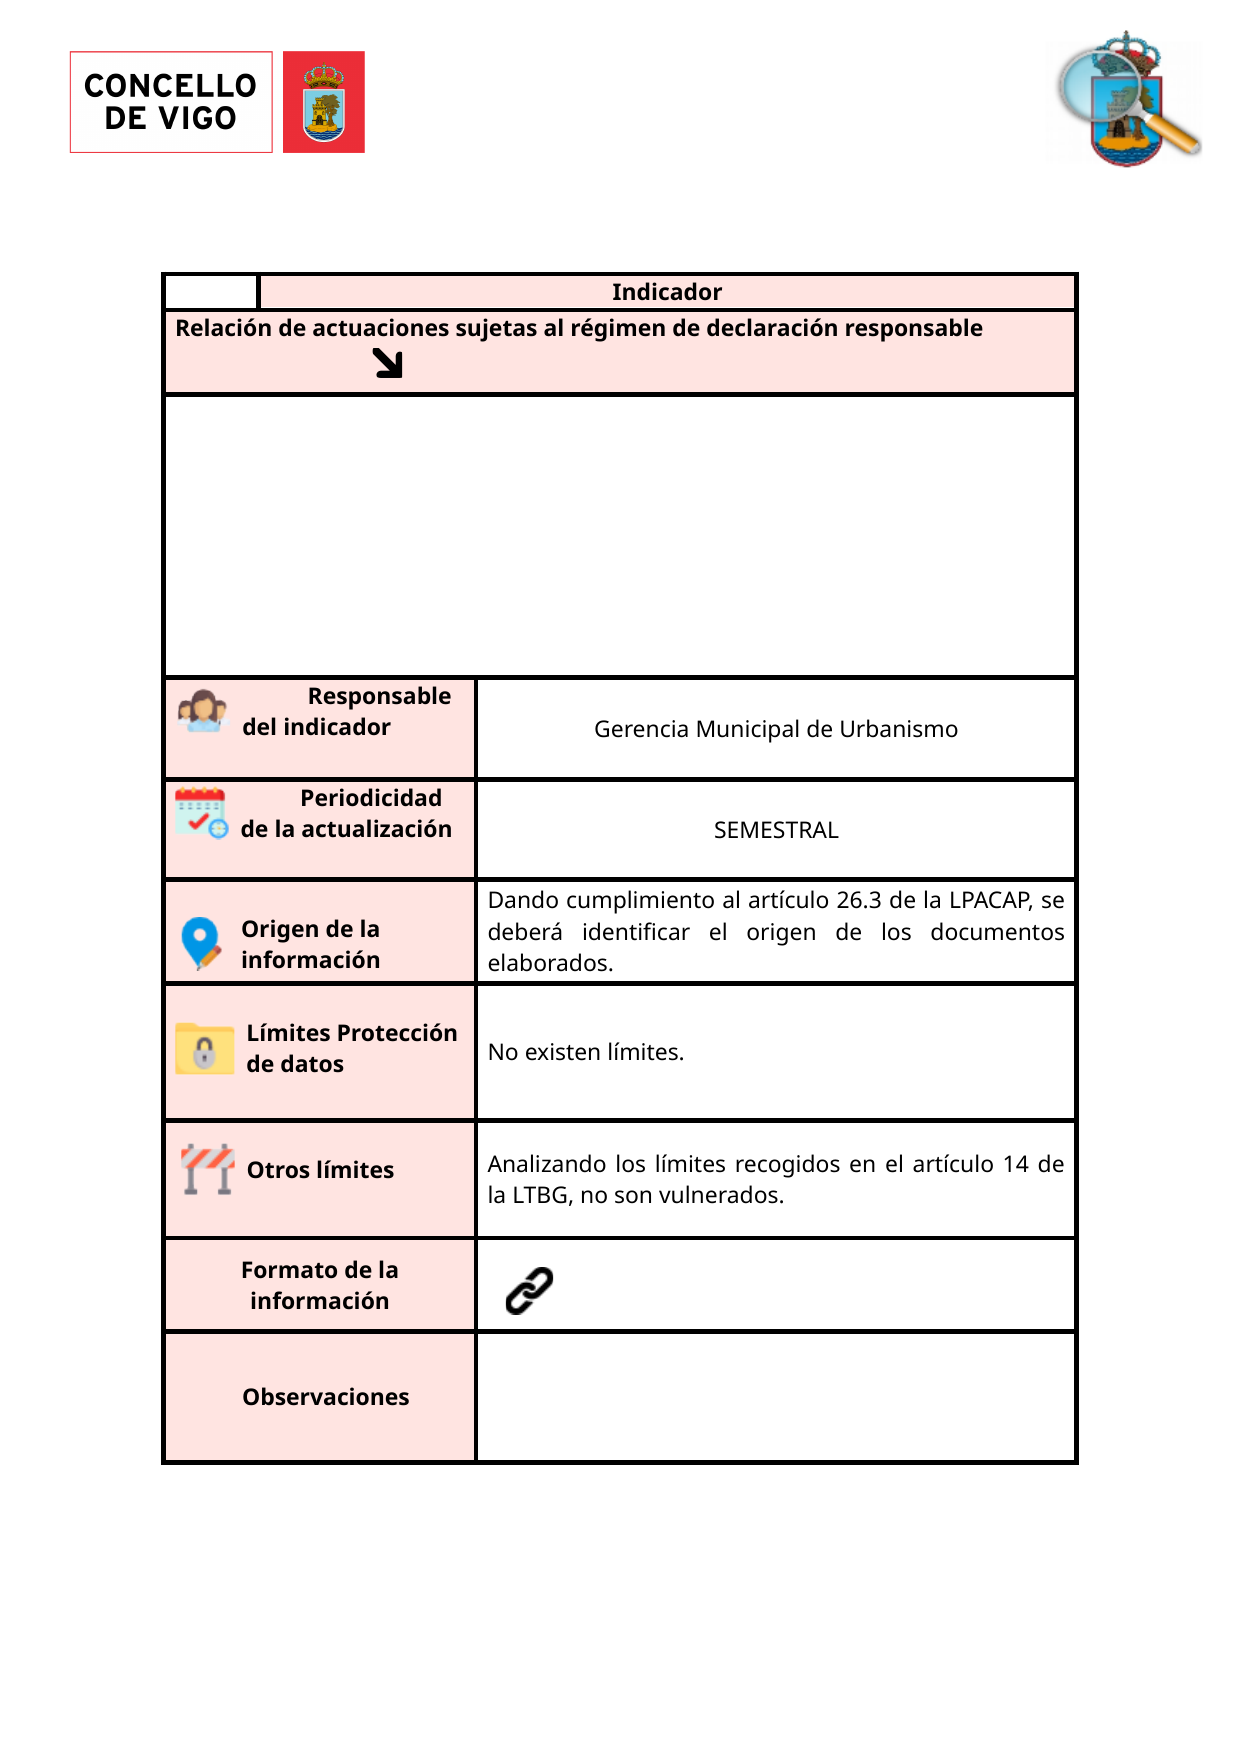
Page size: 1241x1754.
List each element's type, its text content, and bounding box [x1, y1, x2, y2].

picture [175, 786, 229, 840]
picture [505, 1267, 554, 1315]
table_cell SEMESTRAL [478, 782, 1074, 877]
table_header [166, 276, 256, 307]
table_cell [478, 1240, 1074, 1329]
picture [69, 51, 365, 153]
table_cell Periodicidad de la actualización [166, 782, 474, 877]
table_cell Formato de la información [166, 1240, 474, 1329]
table_cell [478, 1334, 1074, 1460]
table_cell Otros límites [166, 1123, 474, 1236]
table_cell Relación de actuaciones sujetas al régimen de declaración responsable [166, 312, 1074, 392]
table_cell Gerencia Municipal de Urbanismo [478, 680, 1074, 777]
table_cell Límites Protección de datos [166, 986, 474, 1118]
picture [177, 684, 231, 738]
picture [193, 929, 207, 941]
picture [1040, 26, 1218, 186]
table_cell Observaciones [166, 1334, 474, 1460]
table_cell Origen de la información [166, 882, 474, 981]
table_cell Dando cumplimiento al artículo 26.3 de la LPACAP, se deberá identificar el origen de los documentos elaborados. [478, 882, 1074, 981]
table_cell [166, 397, 1074, 675]
picture [175, 1019, 235, 1079]
table_cell Analizando los límites recogidos en el artículo 14 de la LTBG, no son vulnerados. [478, 1123, 1074, 1236]
picture [175, 917, 229, 971]
table_cell Responsable del indicador [166, 680, 474, 777]
table_header Indicador [261, 276, 1074, 307]
picture [372, 348, 403, 378]
table_cell No existen límites. [478, 986, 1074, 1118]
picture [181, 1143, 235, 1197]
